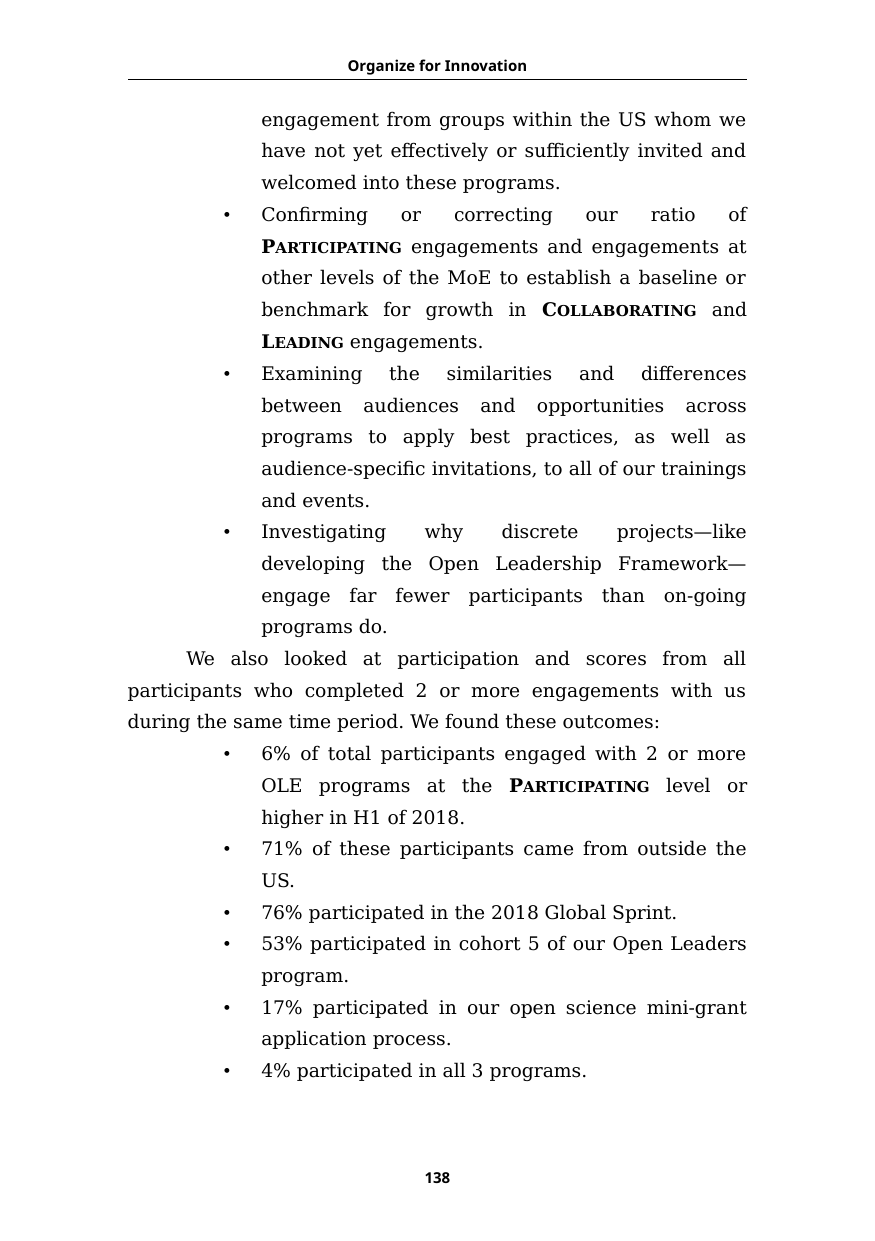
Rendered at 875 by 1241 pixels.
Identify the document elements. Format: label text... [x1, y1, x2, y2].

list 53% participated in cohort 5 of our Open Leaders program. [223, 933, 747, 987]
list 6% of total participants engaged with 2 or more OLE programs at the Participating level or higher in H1 of 2018. [223, 743, 747, 829]
text We also looked at participation and scores from all participants who completed 2 or more engagements with us during the same time period. We found these outcomes: [127, 648, 747, 733]
list 4% participated in all 3 programs. [223, 1060, 747, 1082]
list Investigating why discrete projects—like developing the Open Leadership Framework— engage far fewer participants than on-going programs do. [223, 521, 747, 638]
list 71% of these participants came from outside the US. [223, 838, 747, 892]
list Examining the similarities and differences between audiences and opportunities across programs to apply best practices, as well as audience-specific invitations, to all of our trainings and events. [223, 363, 747, 512]
list 76% participated in the 2018 Global Sprint. [223, 902, 747, 924]
list engagement from groups within the US whom we have not yet effectively or sufficiently invited and welcomed into these programs. [223, 109, 747, 194]
list 17% participated in our open science mini-grant application process. [223, 997, 747, 1050]
list Confirming or correcting our ratio of Participating engagements and engagements at other levels of the MoE to establish a baseline or benchmark for growth in Collaborating and Leading engagements. [223, 204, 747, 353]
